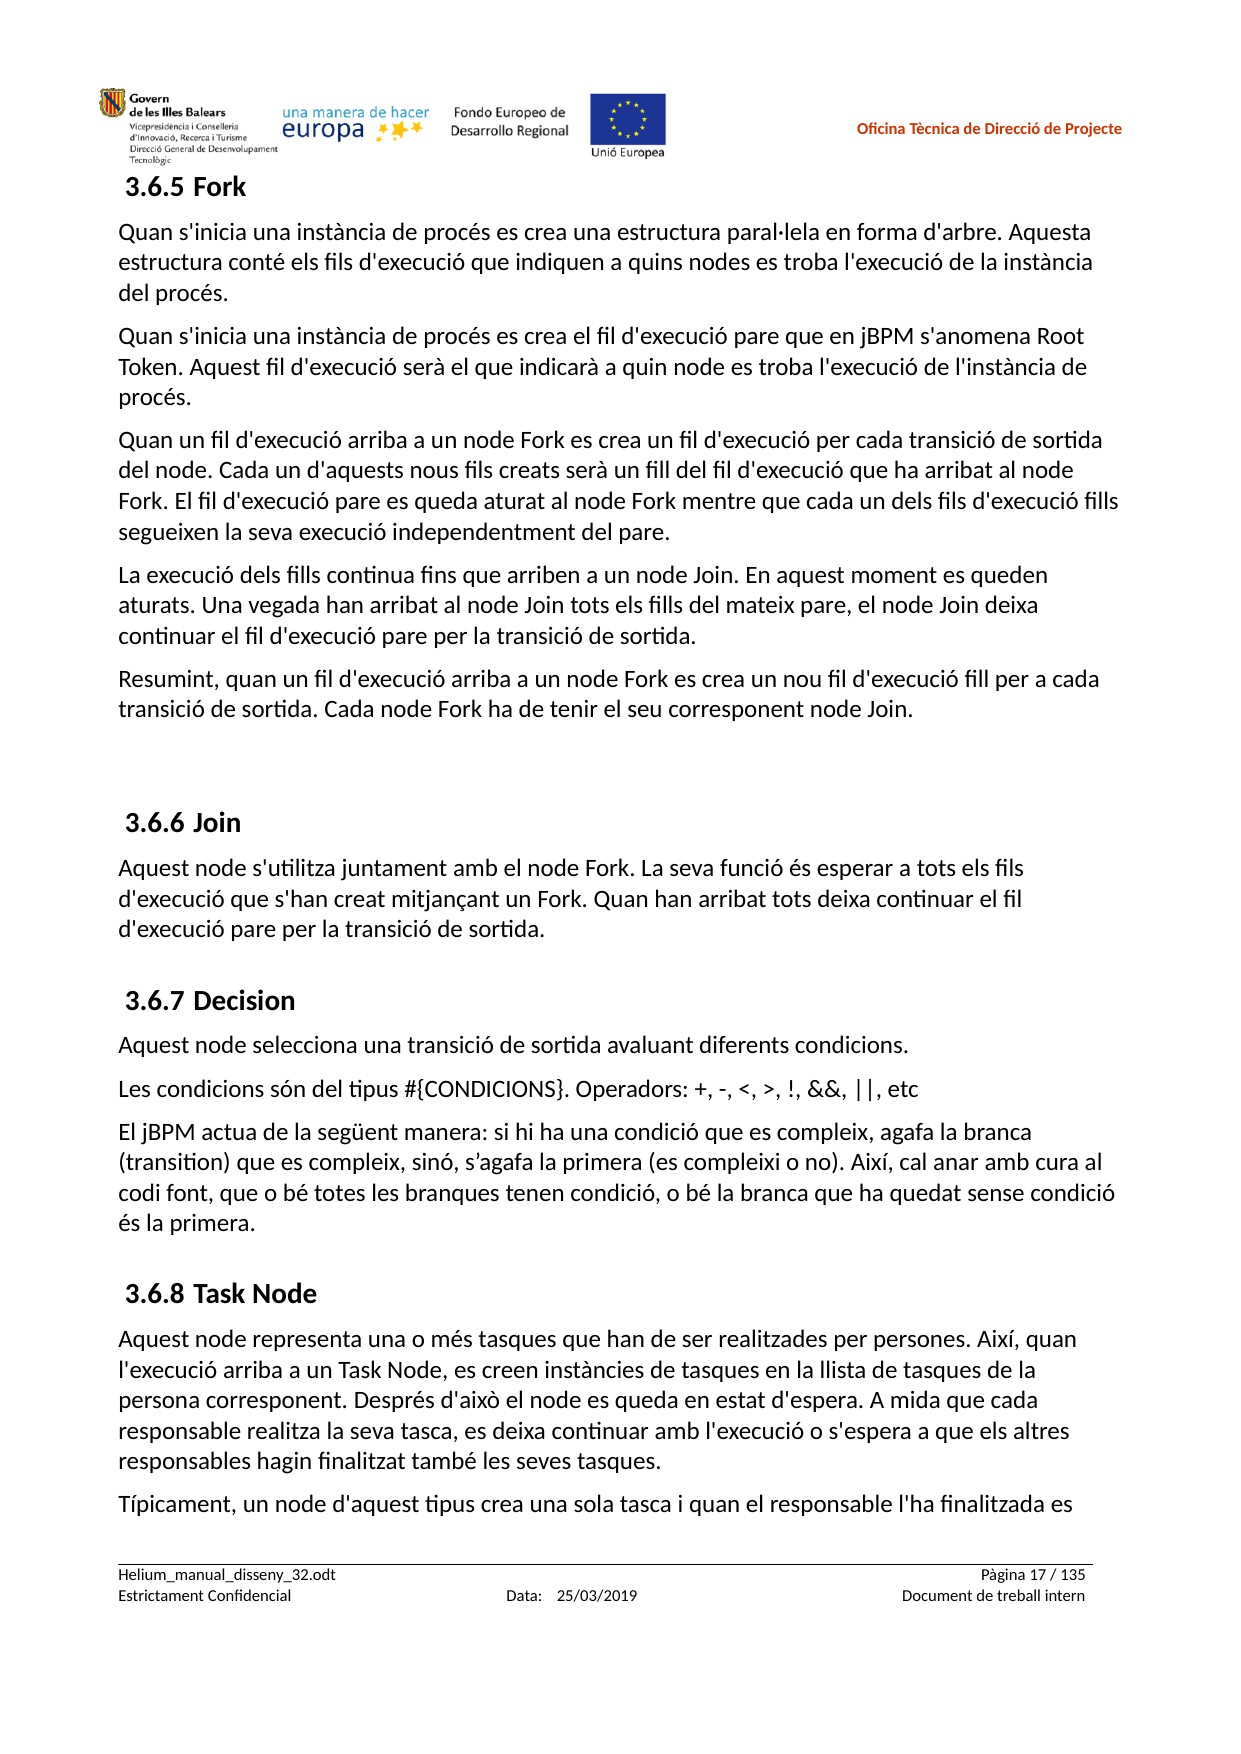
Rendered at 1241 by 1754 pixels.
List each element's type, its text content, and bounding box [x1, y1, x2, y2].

text El jBPM actua de la següent manera: si hi ha una condició que es compleix, agafa la branca (transition) que es compleix, sinó, s’agafa la primera (es compleixi o no). Així, cal anar amb cura al codi font, que o bé totes les branques tenen condició, o bé la branca que ha quedat sense condició és la primera. [118, 1116, 1122, 1238]
subtitle Join [118, 804, 1122, 840]
text Les condicions són del tipus #{CONDICIONS}. Operadors: +, -, <, >, !, &&, ||, etc [118, 1073, 1122, 1103]
text Aquest node s'utilitza juntament amb el node Fork. La seva funció és esperar a tots els fils d'execució que s'han creat mitjançant un Fork. Quan han arribat tots deixa continuar el fil d'execució pare per la transició de sortida. [118, 852, 1122, 944]
subtitle Decision [118, 982, 1122, 1017]
text Aquest node selecciona una transició de sortida avaluant diferents condicions. [118, 1030, 1122, 1060]
subtitle Fork [118, 168, 1122, 203]
text Resumint, quan un fil d'execució arriba a un node Fork es crea un nou fil d'execució fill per a cada transició de sortida. Cada node Fork ha de tenir el seu corresponent node Join. [118, 663, 1122, 724]
text Quan s'inicia una instància de procés es crea el fil d'execució pare que en jBPM s'anomena Root Token. Aquest fil d'execució serà el que indicarà a quin node es troba l'execució de l'instància de procés. [118, 320, 1122, 412]
text Típicament, un node d'aquest tipus crea una sola tasca i quan el responsable l'ha finalitzada es [118, 1488, 1122, 1519]
subtitle Task Node [118, 1275, 1122, 1311]
picture [99, 87, 668, 166]
text Quan un fil d'execució arriba a un node Fork es crea un fil d'execució per cada transició de sortida del node. Cada un d'aquests nous fils creats serà un fill del fil d'execució que ha arribat al node Fork. El fil d'execució pare es queda aturat al node Fork mentre que cada un dels fils d'execució fills segueixen la seva execució independentment del pare. [118, 424, 1122, 546]
text Quan s'inicia una instància de procés es crea una estructura paral·lela en forma d'arbre. Aquesta estructura conté els fils d'execució que indiquen a quins nodes es troba l'execució de la instància del procés. [118, 216, 1122, 308]
text Aquest node representa una o més tasques que han de ser realitzades per persones. Així, quan l'execució arriba a un Task Node, es creen instàncies de tasques en la llista de tasques de la persona corresponent. Després d'això el node es queda en estat d'espera. A mida que cada responsable realitza la seva tasca, es deixa continuar amb l'execució o s'espera a que els altres responsables hagin finalitzat també les seves tasques. [118, 1323, 1122, 1476]
text La execució dels fills continua fins que arriben a un node Join. En aquest moment es queden aturats. Una vegada han arribat al node Join tots els fills del mateix pare, el node Join deixa continuar el fil d'execució pare per la transició de sortida. [118, 559, 1122, 650]
